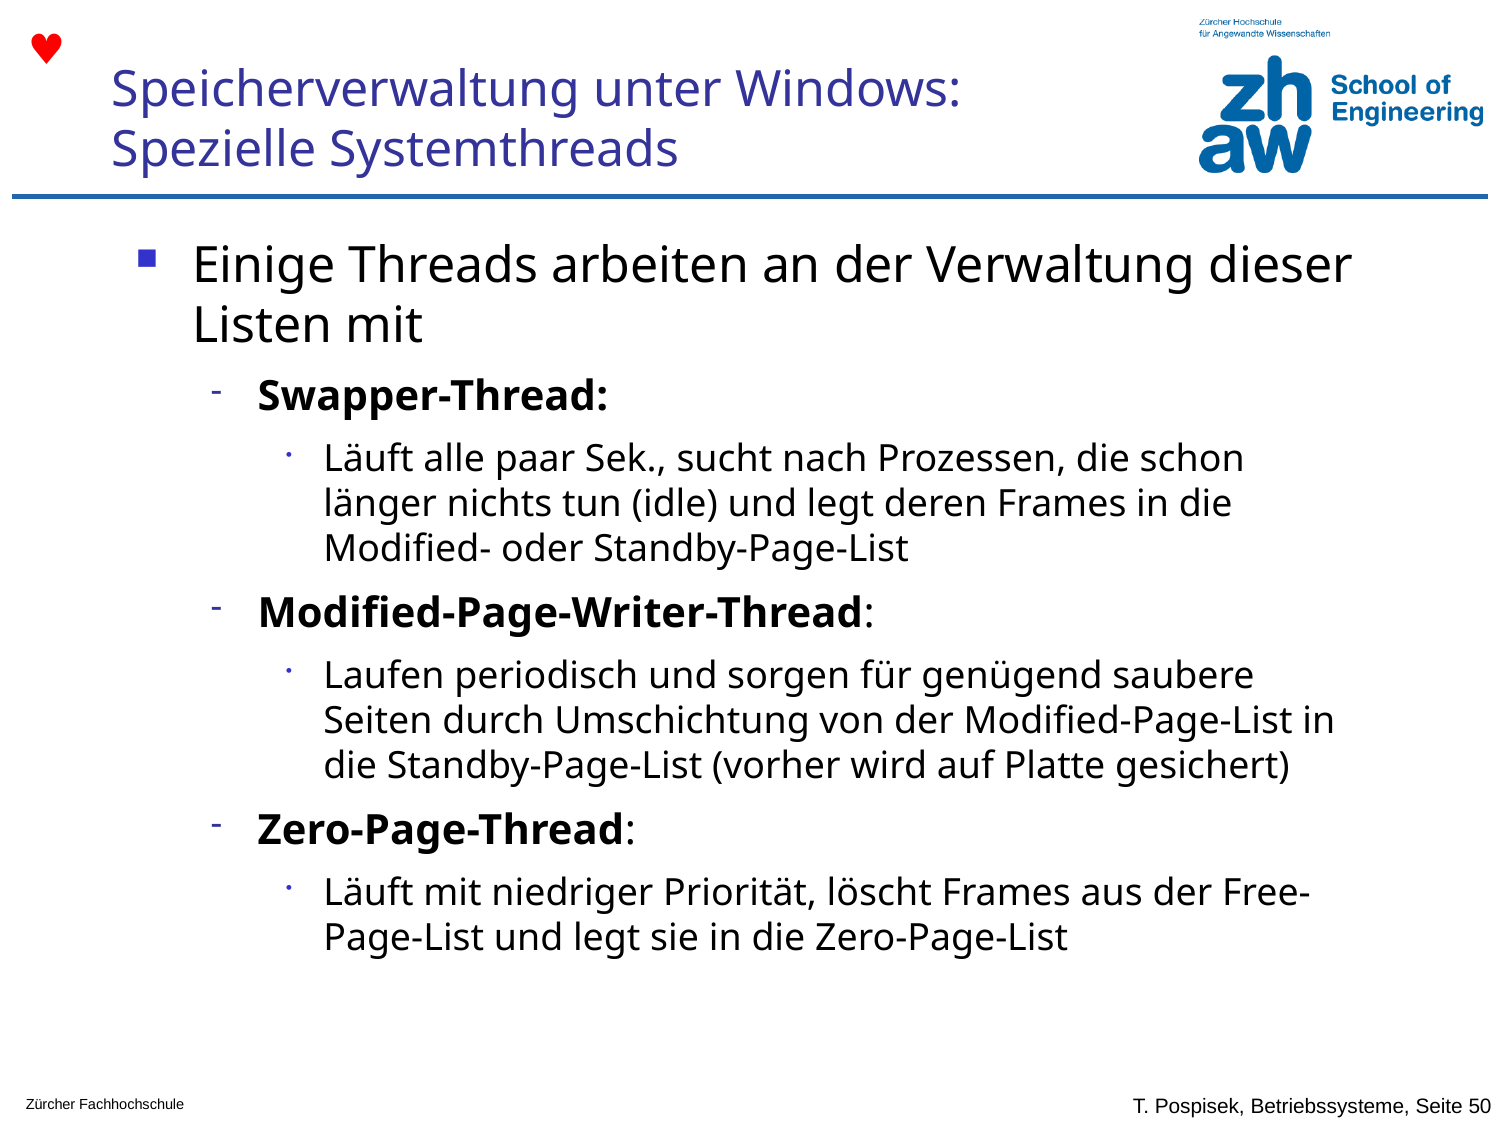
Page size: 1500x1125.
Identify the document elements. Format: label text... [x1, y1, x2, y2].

picture [1199, 19, 1483, 173]
list Einige Threads arbeiten an der Verwaltung dieser Listen mit Swapper-Thread: Läuft alle paar Sek., sucht nach Prozessen, die schon länger nichts tun (idle) und legt deren Frames in die Modified- oder Standby-Page-List Modified-Page-Writer-Thread: Laufen periodisch und sorgen für genügend saubere Seiten durch Umschichtung von der Modified-Page-List in die Standby-Page-List (vorher wird auf Platte gesichert) Zero-Page-Thread: Läuft mit niedriger Priorität, löscht Frames aus der Free-Page-List und legt sie in die Zero-Page-List [120, 224, 1375, 1038]
title Speicherverwaltung unter Windows: Spezielle Systemthreads [96, 71, 1375, 185]
text_box ♥️ [13, 12, 95, 84]
